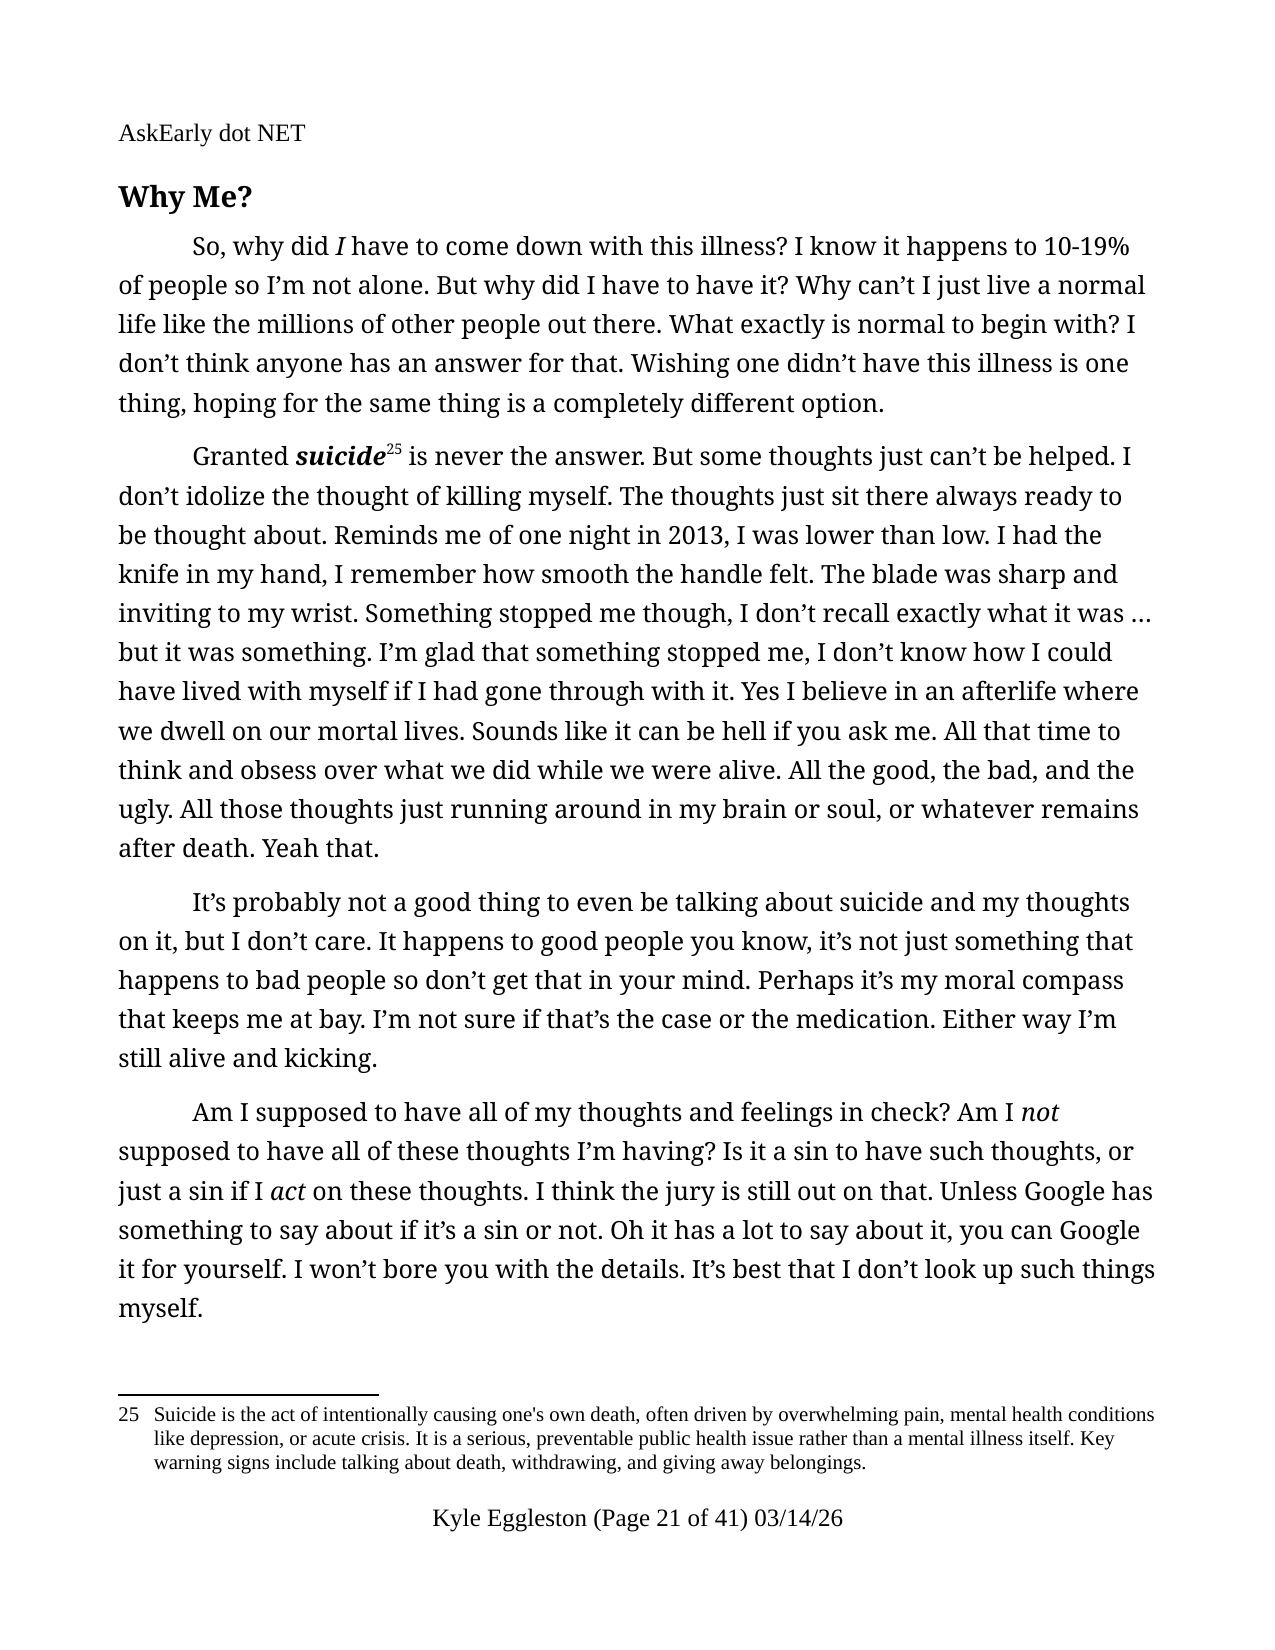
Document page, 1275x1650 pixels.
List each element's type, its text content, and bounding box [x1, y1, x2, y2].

text Granted suicide is never the answer. But some thoughts just can’t be helped. I don’t idolize the thought of killing myself. The thoughts just sit there always ready to be thought about. Reminds me of one night in 2013, I was lower than low. I had the knife in my hand, I remember how smooth the handle felt. The blade was sharp and inviting to my wrist. Something stopped me though, I don’t recall exactly what it was … but it was something. I’m glad that something stopped me, I don’t know how I could have lived with myself if I had gone through with it. Yes I believe in an afterlife where we dwell on our mortal lives. Sounds like it can be hell if you ask me. All that time to think and obsess over what we did while we were alive. All the good, the bad, and the ugly. All those thoughts just running around in my brain or soul, or whatever remains after death. Yeah that. [118, 439, 1157, 865]
text Am I supposed to have all of my thoughts and feelings in check? Am I not supposed to have all of these thoughts I’m having? Is it a sin to have such thoughts, or just a sin if I act on these thoughts. I think the jury is still out on that. Unless Google has something to say about if it’s a sin or not. Oh it has a lot to say about it, you can Google it for yourself. I won’t bore you with the details. It’s best that I don’t look up such things myself. [118, 1095, 1157, 1325]
text Suicide is the act of intentionally causing one's own death, often driven by overwhelming pain, mental health conditions like depression, or acute crisis. It is a serious, preventable public health issue rather than a mental illness itself. Key warning signs include talking about death, withdrawing, and giving away belongings. [118, 1401, 1157, 1474]
text It’s probably not a good thing to even be talking about suicide and my thoughts on it, but I don’t care. It happens to good people you know, it’s not just something that happens to bad people so don’t get that in your mind. Perhaps it’s my moral compass that keeps me at bay. I’m not sure if that’s the case or the medication. Either way I’m still alive and kicking. [118, 884, 1157, 1075]
text So, why did I have to come down with this illness? I know it happens to 10-19% of people so I’m not alone. But why did I have to have it? Why can’t I just live a normal life like the millions of other people out there. What exactly is normal to begin with? I don’t think anyone has an answer for that. Wishing one didn’t have this illness is one thing, hoping for the same thing is a completely different option. [118, 228, 1157, 419]
subtitle Why Me? [118, 176, 1157, 216]
